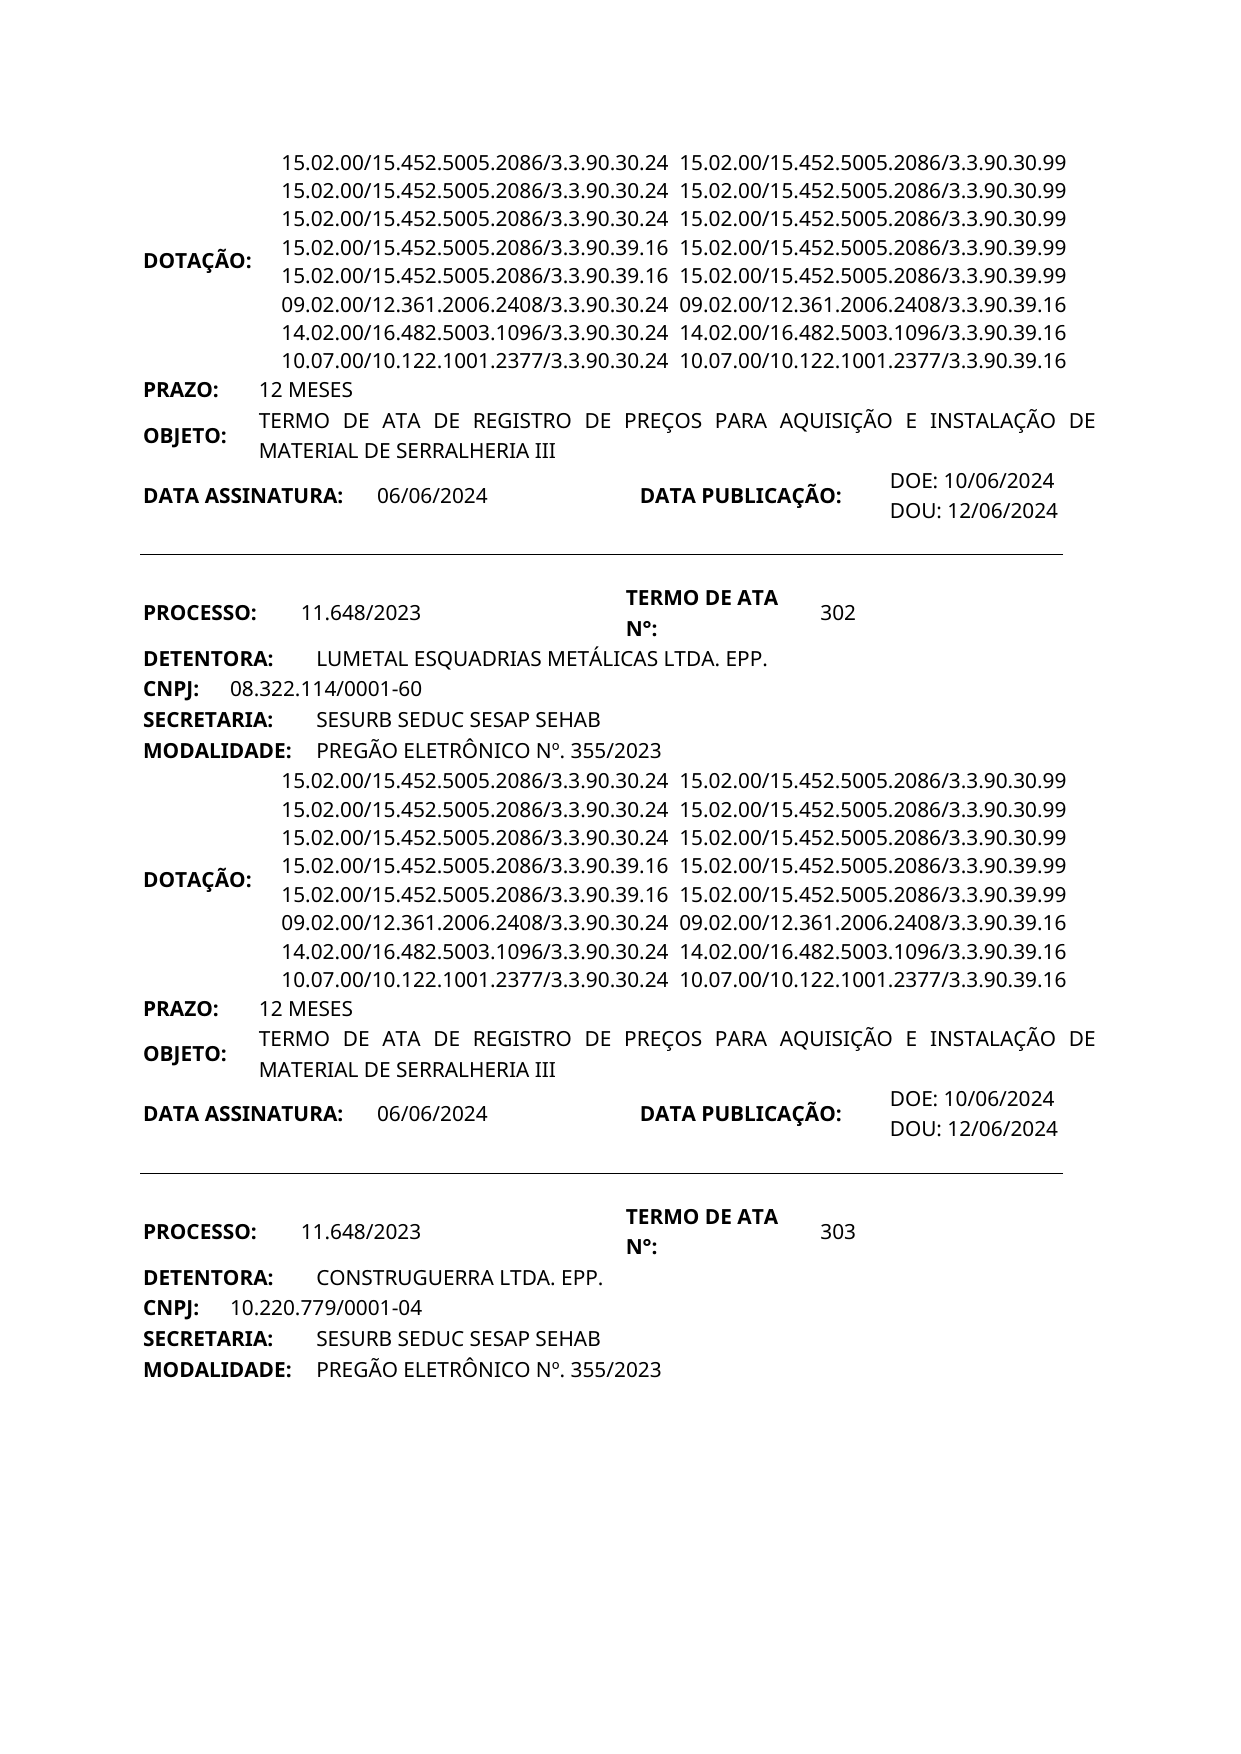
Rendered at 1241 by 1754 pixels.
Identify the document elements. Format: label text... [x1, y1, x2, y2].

table_cell PRAZO: [136, 375, 251, 406]
table_cell Pregão Eletrônico nº. 355/2023 [309, 736, 1104, 766]
table_header 302 [813, 584, 1104, 643]
table_cell CNPJ: [136, 1293, 222, 1324]
table_cell 06/06/2024 [370, 1085, 632, 1144]
table_cell MODALIDADE: [136, 736, 309, 766]
table_header PROCESSO: [136, 584, 293, 643]
table_cell SESURB SEDUC SESAP SEHAB [309, 1324, 1104, 1354]
table_cell 08.322.114/0001-60 [223, 674, 1104, 705]
table_cell 10.220.779/0001-04 [223, 1293, 1104, 1324]
table_cell 06/06/2024 [370, 466, 632, 526]
table_cell OBJETO: [136, 1025, 251, 1084]
table_header TERMO DE ATA N°: [618, 584, 813, 643]
table_cell TERMO DE ATA DE REGISTRO DE PREÇOS PARA AQUISIÇÃO E INSTALAÇÃO DE MATERIAL DE SERRALHERIA III [251, 406, 1104, 466]
table_cell Pregão Eletrônico nº. 355/2023 [309, 1354, 1104, 1385]
table_cell DETENTORA: [136, 1262, 309, 1293]
table_cell DATA PUBLICAÇÃO: [632, 466, 882, 526]
table_cell DATA PUBLICAÇÃO: [632, 1085, 882, 1144]
table_cell TERMO DE ATA DE REGISTRO DE PREÇOS PARA AQUISIÇÃO E INSTALAÇÃO DE MATERIAL DE SERRALHERIA III [251, 1025, 1104, 1084]
table_cell DOTAÇÃO: [136, 766, 274, 994]
table_cell SECRETARIA: [136, 705, 309, 736]
table_cell DATA ASSINATURA: [136, 1085, 369, 1144]
table_cell DETENTORA: [136, 644, 309, 674]
table_cell SESURB SEDUC SESAP SEHAB [309, 705, 1104, 736]
table_header 303 [813, 1202, 1104, 1262]
table_cell 15.02.00/15.452.5005.2086/3.3.90.30.24 15.02.00/15.452.5005.2086/3.3.90.30.99 15.02.00/15.452.5005.2086/3.3.90.30.24 15.02.00/15.452.5005.2086/3.3.90.30.99 15.02.00/15.452.5005.2086/3.3.90.30.24 15.02.00/15.452.5005.2086/3.3.90.30.99 15.02.00/15.452.5005.2086/3.3.90.39.16 15.02.00/15.452.5005.2086/3.3.90.39.99 15.02.00/15.452.5005.2086/3.3.90.39.16 15.02.00/15.452.5005.2086/3.3.90.39.99 09.02.00/12.361.2006.2408/3.3.90.30.24 09.02.00/12.361.2006.2408/3.3.90.39.16 14.02.00/16.482.5003.1096/3.3.90.30.24 14.02.00/16.482.5003.1096/3.3.90.39.16 10.07.00/10.122.1001.2377/3.3.90.30.24 10.07.00/10.122.1001.2377/3.3.90.39.16 [274, 766, 1104, 994]
table_header TERMO DE ATA N°: [618, 1202, 813, 1262]
table_cell SECRETARIA: [136, 1324, 309, 1354]
table_header PROCESSO: [136, 1202, 293, 1262]
table_cell DOTAÇÃO: [136, 148, 274, 375]
table_cell 12 MESES [251, 994, 1104, 1024]
table_cell MODALIDADE: [136, 1354, 309, 1385]
table_cell 12 MESES [251, 375, 1104, 406]
table_cell OBJETO: [136, 406, 251, 466]
table_cell DOE: 10/06/2024 DOU: 12/06/2024 [882, 466, 1104, 526]
table_cell 15.02.00/15.452.5005.2086/3.3.90.30.24 15.02.00/15.452.5005.2086/3.3.90.30.99 15.02.00/15.452.5005.2086/3.3.90.30.24 15.02.00/15.452.5005.2086/3.3.90.30.99 15.02.00/15.452.5005.2086/3.3.90.30.24 15.02.00/15.452.5005.2086/3.3.90.30.99 15.02.00/15.452.5005.2086/3.3.90.39.16 15.02.00/15.452.5005.2086/3.3.90.39.99 15.02.00/15.452.5005.2086/3.3.90.39.16 15.02.00/15.452.5005.2086/3.3.90.39.99 09.02.00/12.361.2006.2408/3.3.90.30.24 09.02.00/12.361.2006.2408/3.3.90.39.16 14.02.00/16.482.5003.1096/3.3.90.30.24 14.02.00/16.482.5003.1096/3.3.90.39.16 10.07.00/10.122.1001.2377/3.3.90.30.24 10.07.00/10.122.1001.2377/3.3.90.39.16 [274, 148, 1104, 375]
table_cell DATA ASSINATURA: [136, 466, 369, 526]
table_header 11.648/2023 [293, 1202, 618, 1262]
table_header 11.648/2023 [293, 584, 618, 643]
table_cell DOE: 10/06/2024 DOU: 12/06/2024 [882, 1085, 1104, 1144]
table_cell CNPJ: [136, 674, 222, 705]
table_cell LUMETAL ESQUADRIAS METÁLICAS LTDA. EPP. [309, 644, 1104, 674]
table_cell CONSTRUGUERRA LTDA. EPP. [309, 1262, 1104, 1293]
table_cell PRAZO: [136, 994, 251, 1024]
